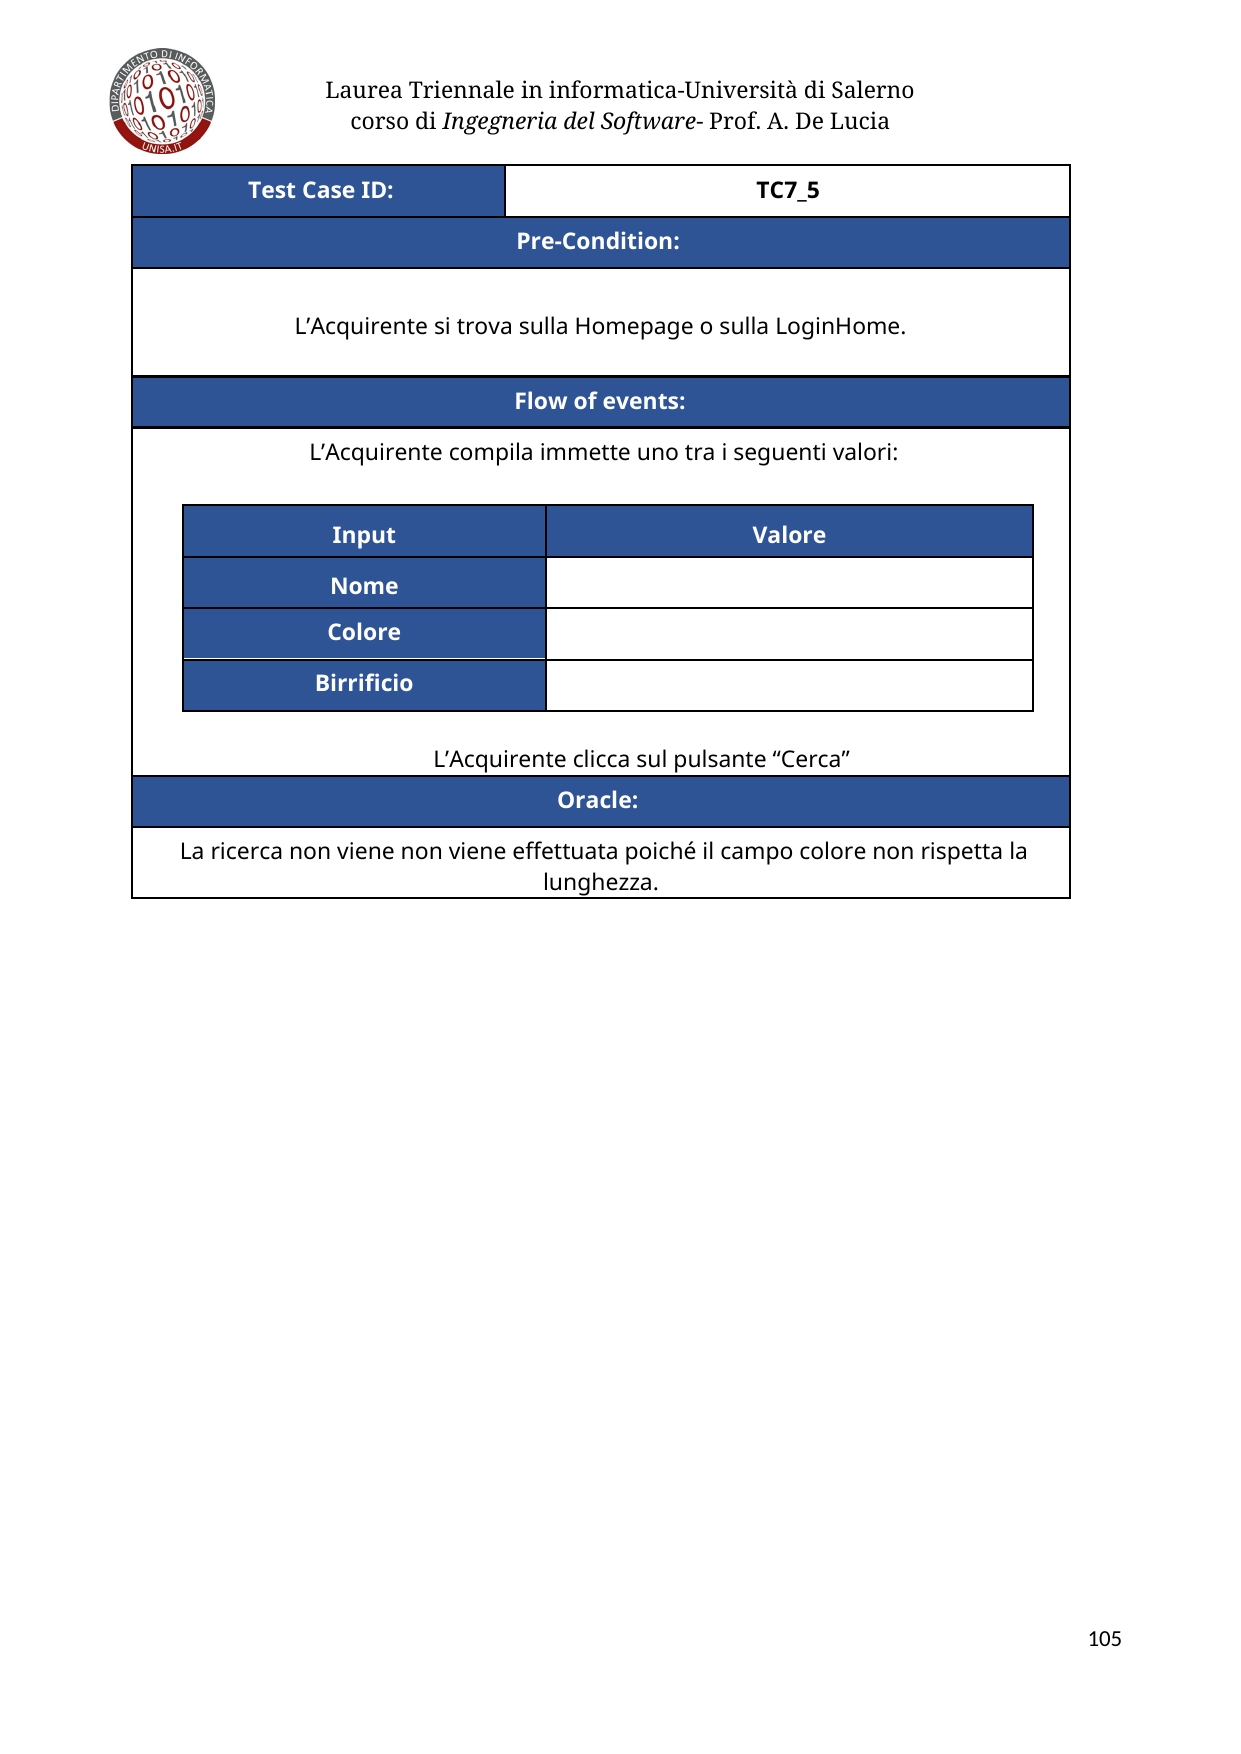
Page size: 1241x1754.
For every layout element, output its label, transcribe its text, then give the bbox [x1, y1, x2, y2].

table_header Valore [547, 506, 1032, 556]
table_header Test Case ID: [133, 166, 504, 216]
table_cell La ricerca non viene non viene effettuata poiché il campo colore non rispetta la lunghezza. [133, 828, 1069, 897]
table_cell Oracle: [133, 777, 1069, 826]
table_cell L’Acquirente compila immette uno tra i seguenti valori: L’Acquirente clicca sul pulsante “Cerca” [133, 429, 1069, 774]
table_cell [547, 661, 1032, 710]
table_cell Pre-Condition: [133, 218, 1069, 267]
table_cell Birrificio [184, 661, 545, 710]
table_cell Nome [184, 558, 545, 607]
table_cell L’Acquirente si trova sulla Homepage o sulla LoginHome. [133, 269, 1069, 375]
table_header TC7_5 [506, 166, 1069, 216]
table_cell Colore [184, 609, 545, 658]
table_header Input [184, 506, 545, 556]
table_cell [547, 558, 1032, 607]
table_cell Flow of events: [133, 378, 1069, 426]
table_cell [547, 609, 1032, 658]
